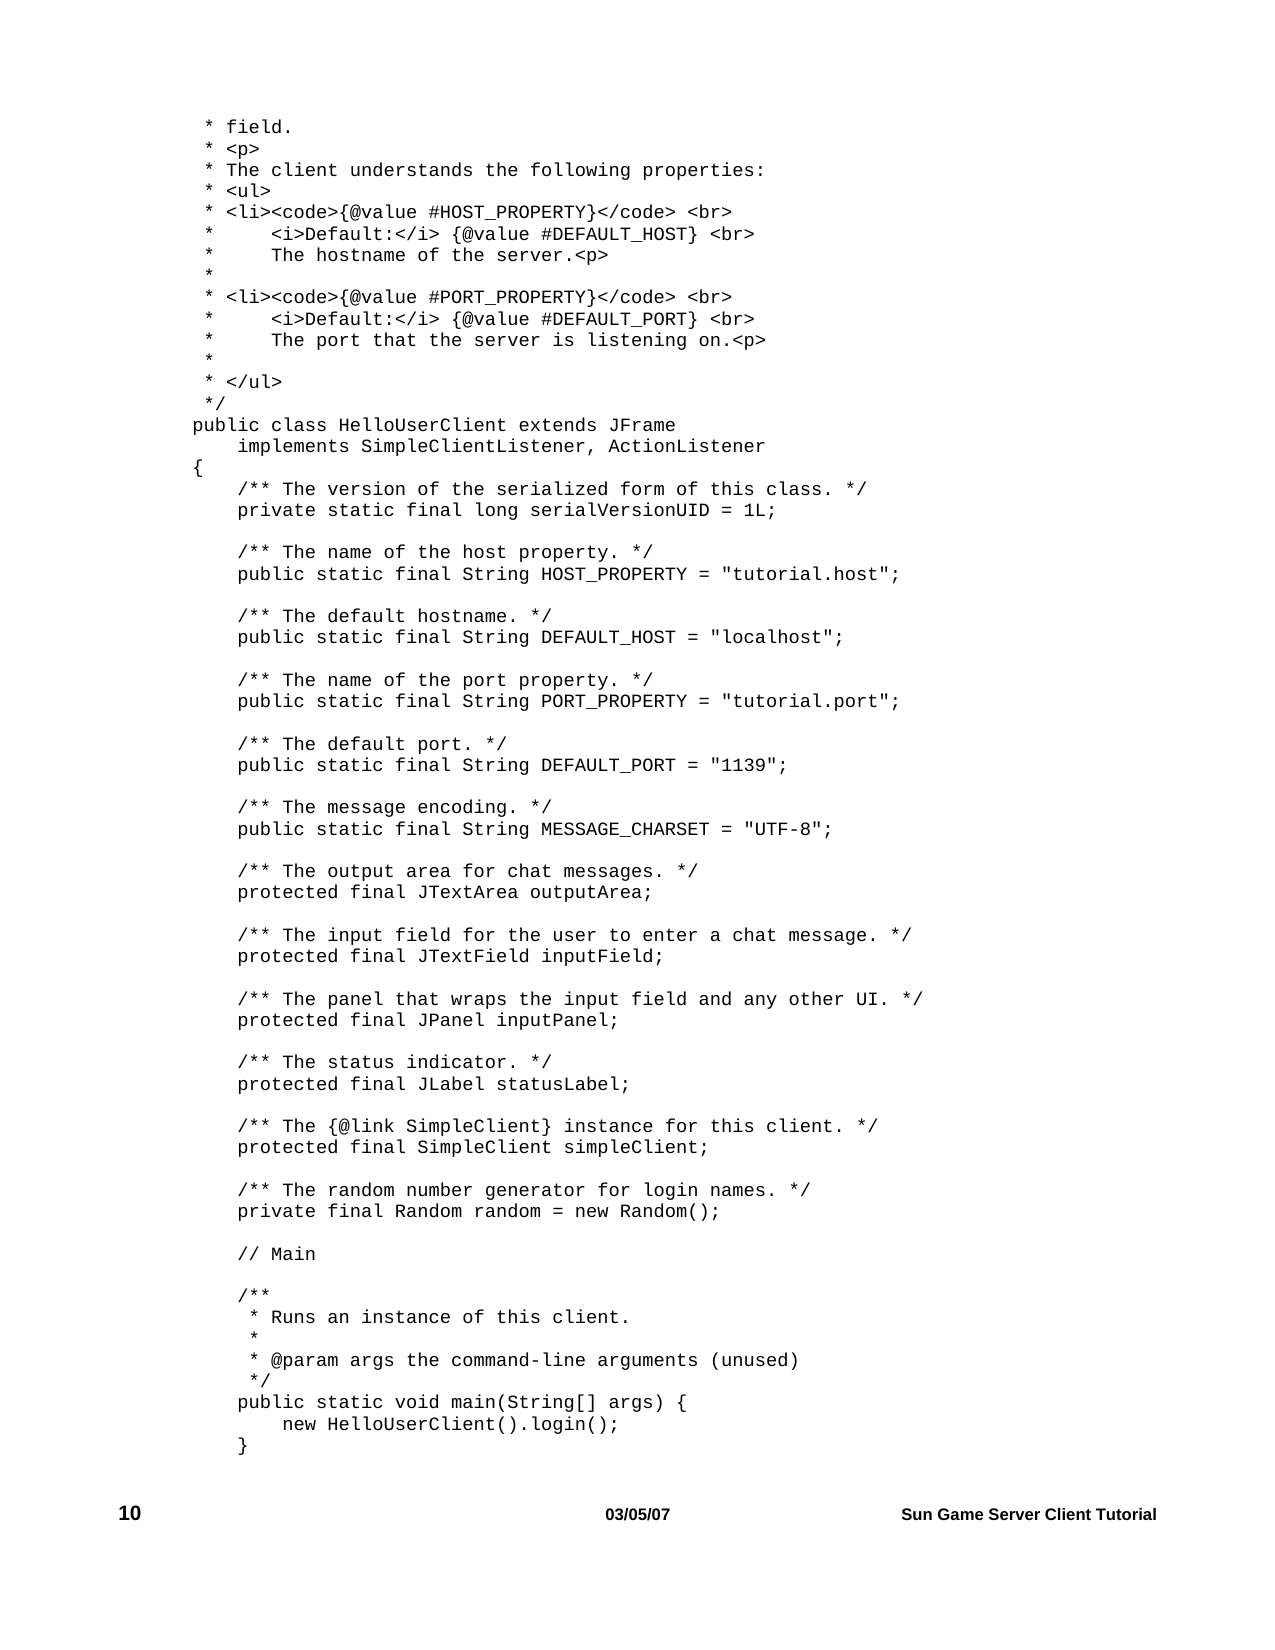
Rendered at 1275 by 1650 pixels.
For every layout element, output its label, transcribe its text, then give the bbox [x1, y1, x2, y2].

text * field. * <p> * The client understands the following properties: * <ul> * <li><code>{@value #HOST_PROPERTY}</code> <br> * <i>Default:</i> {@value #DEFAULT_HOST} <br> * The hostname of the server.<p> * * <li><code>{@value #PORT_PROPERTY}</code> <br> * <i>Default:</i> {@value #DEFAULT_PORT} <br> * The port that the server is listening on.<p> * * </ul> */ public class HelloUserClient extends JFrame implements SimpleClientListener, ActionListener { /** The version of the serialized form of this class. */ private static final long serialVersionUID = 1L; /** The name of the host property. */ public static final String HOST_PROPERTY = "tutorial.host"; /** The default hostname. */ public static final String DEFAULT_HOST = "localhost"; /** The name of the port property. */ public static final String PORT_PROPERTY = "tutorial.port"; /** The default port. */ public static final String DEFAULT_PORT = "1139"; /** The message encoding. */ public static final String MESSAGE_CHARSET = "UTF-8"; /** The output area for chat messages. */ protected final JTextArea outputArea; /** The input field for the user to enter a chat message. */ protected final JTextField inputField; /** The panel that wraps the input field and any other UI. */ protected final JPanel inputPanel; /** The status indicator. */ protected final JLabel statusLabel; /** The {@link SimpleClient} instance for this client. */ protected final SimpleClient simpleClient; /** The random number generator for login names. */ private final Random random = new Random(); // Main /** * Runs an instance of this client. * * @param args the command-line arguments (unused) */ public static void main(String[] args) { new HelloUserClient().login(); } [192, 118, 1098, 1457]
